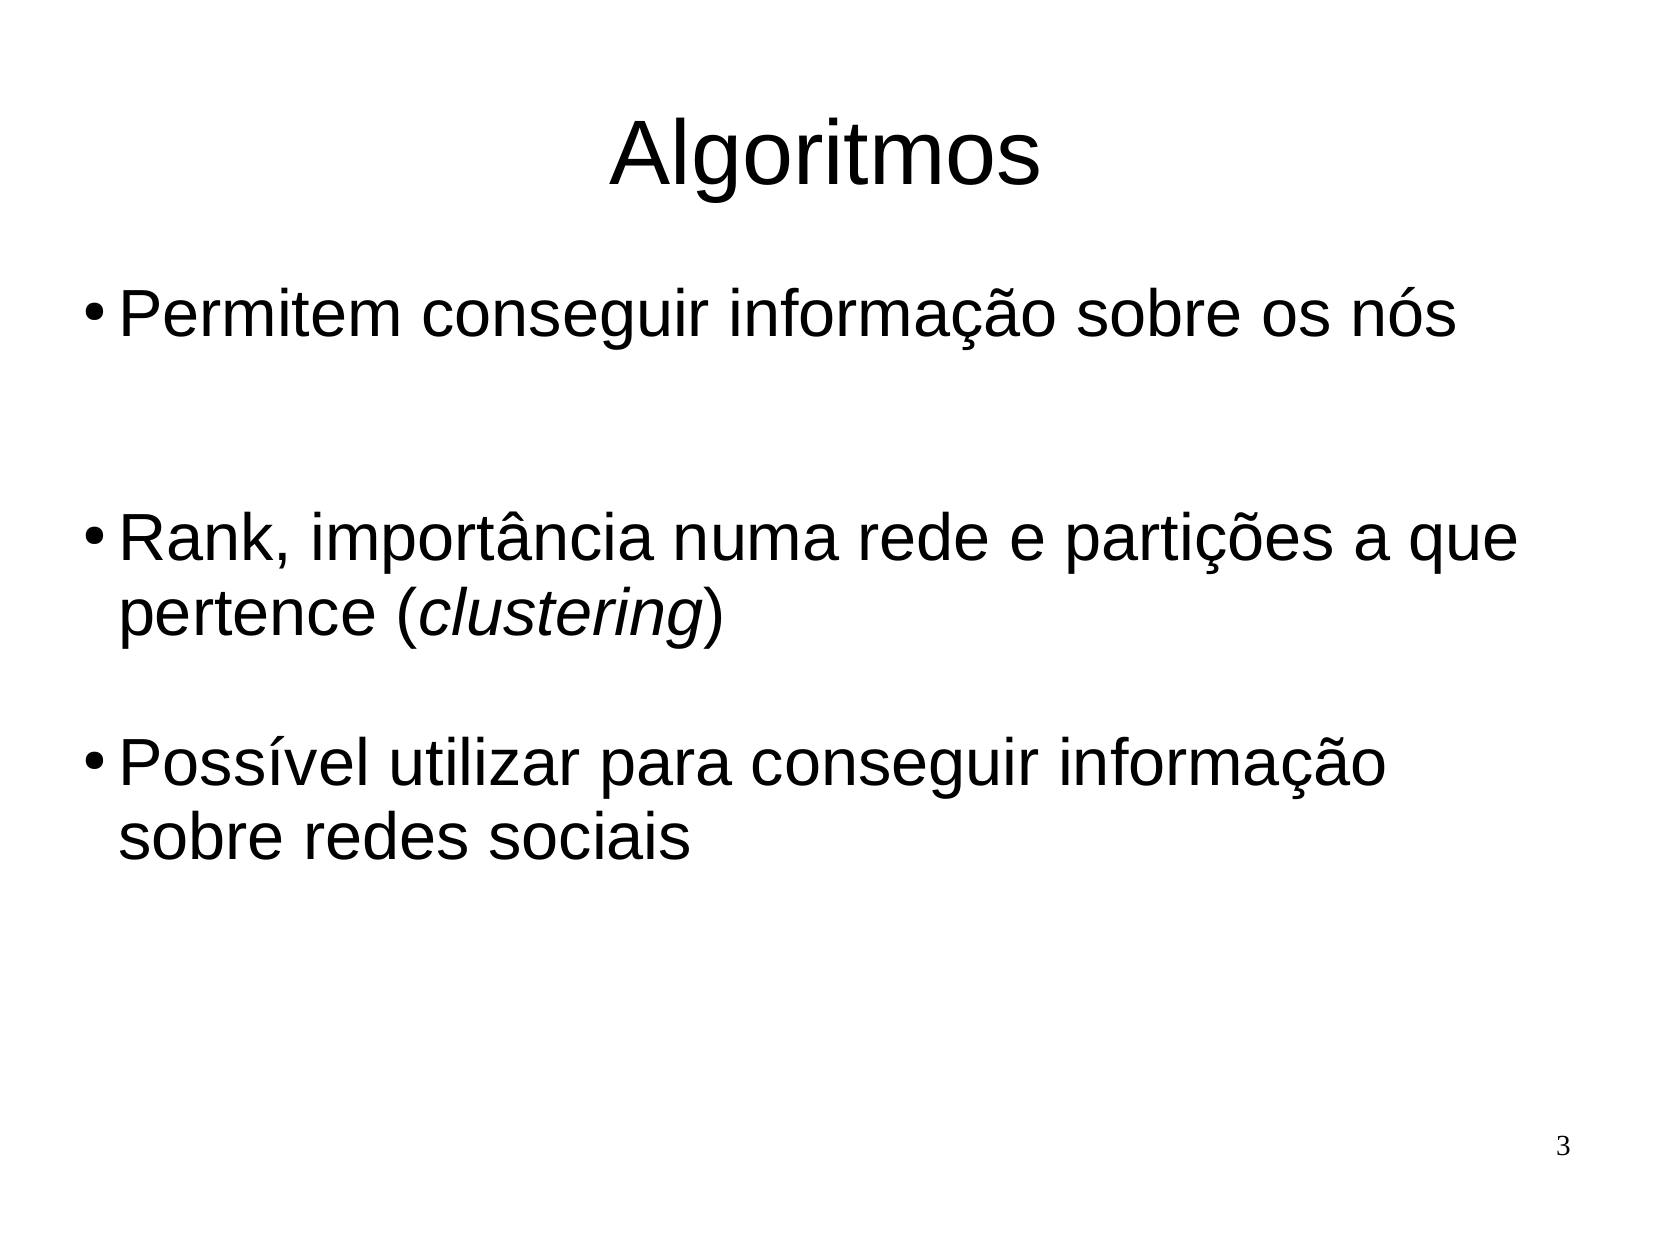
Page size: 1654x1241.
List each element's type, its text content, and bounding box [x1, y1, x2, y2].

subtitle Permitem conseguir informação sobre os nós Rank, importância numa rede e partições a que pertence (clustering) Possível utilizar para conseguir informação sobre redes sociais [82, 275, 1571, 1024]
title Algoritmos [82, 49, 1571, 257]
